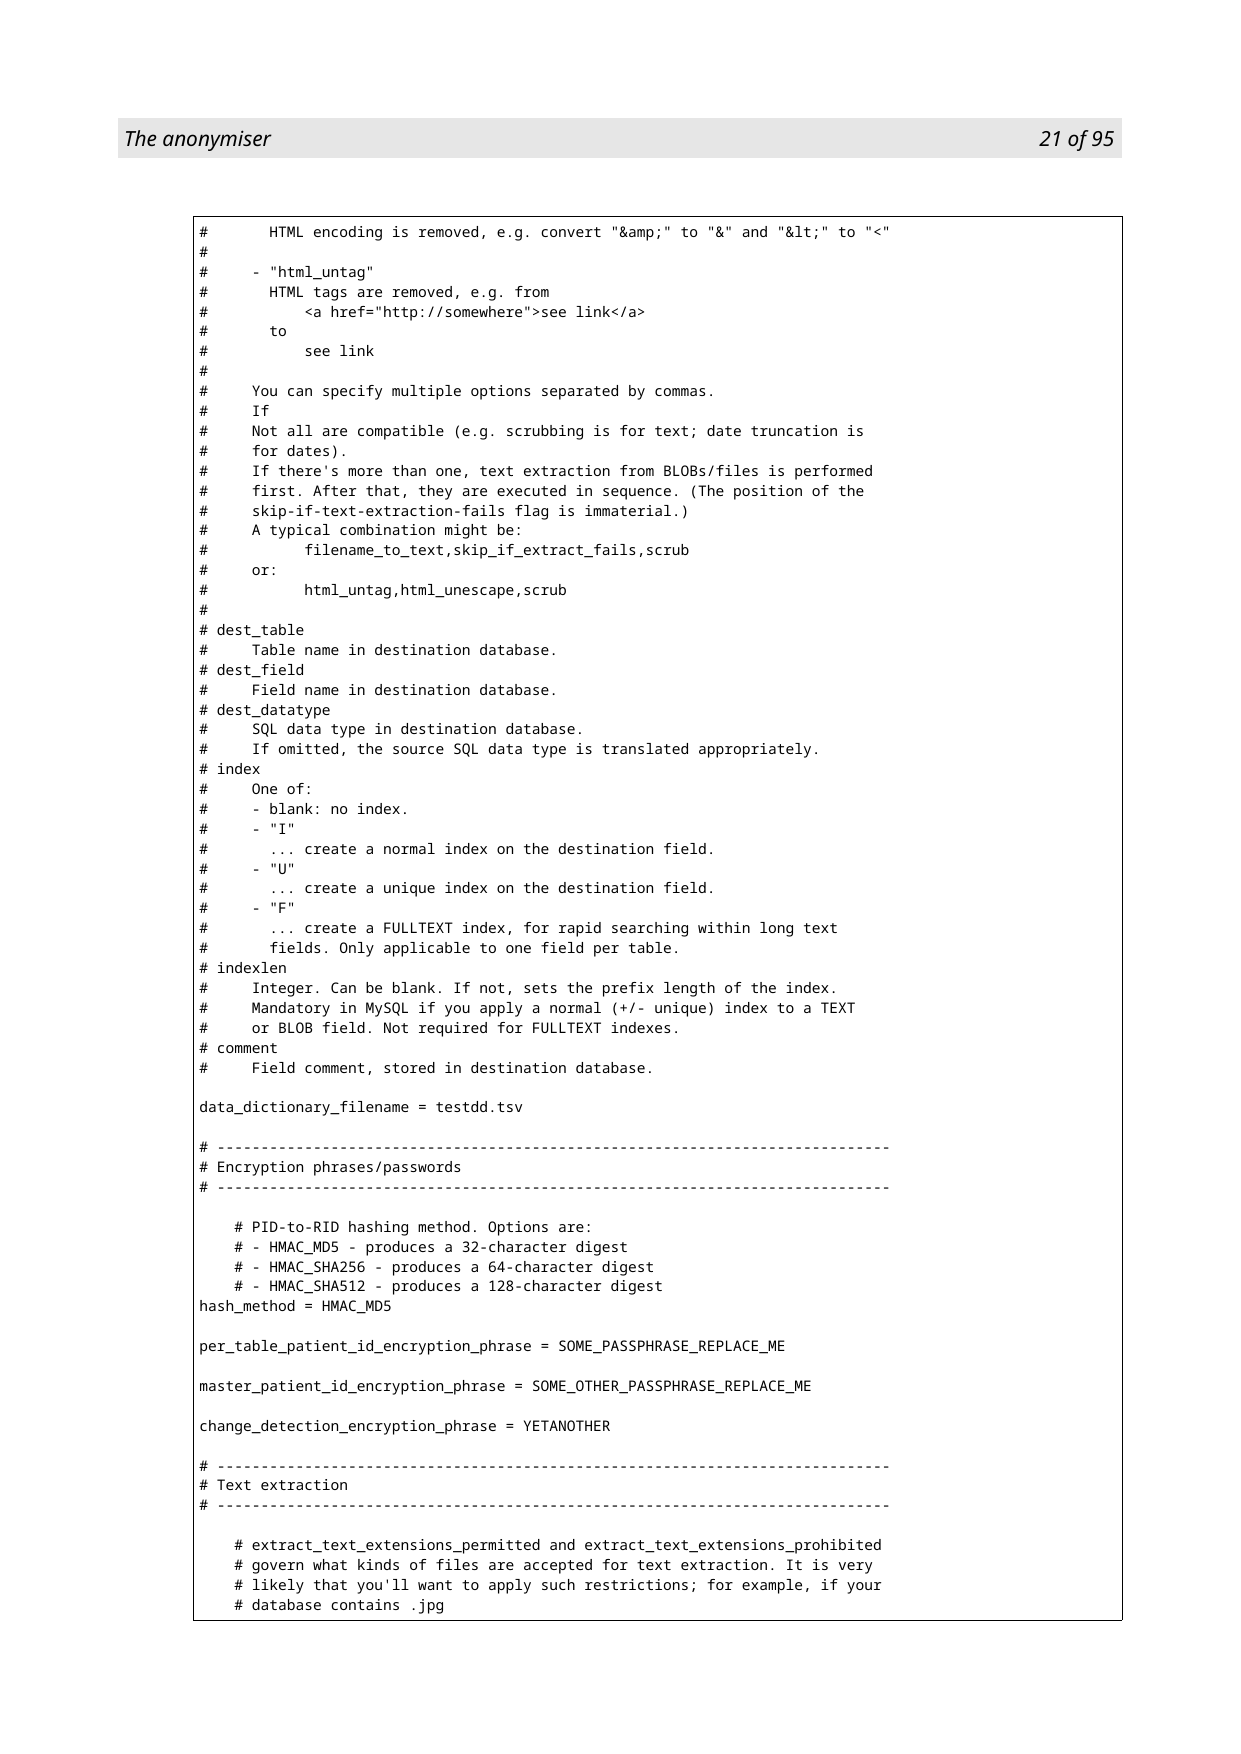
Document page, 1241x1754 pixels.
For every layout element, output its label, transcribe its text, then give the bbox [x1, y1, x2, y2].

table_header # HTML encoding is removed, e.g. convert "&amp;" to "&" and "&lt;" to "<" # # - "html_untag" # HTML tags are removed, e.g. from # <a href="http://somewhere">see link</a> # to # see link # # You can specify multiple options separated by commas. # If # Not all are compatible (e.g. scrubbing is for text; date truncation is # for dates). # If there's more than one, text extraction from BLOBs/files is performed # first. After that, they are executed in sequence. (The position of the # skip-if-text-extraction-fails flag is immaterial.) # A typical combination might be: # filename_to_text,skip_if_extract_fails,scrub # or: # html_untag,html_unescape,scrub # # dest_table # Table name in destination database. # dest_field # Field name in destination database. # dest_datatype # SQL data type in destination database. # If omitted, the source SQL data type is translated appropriately. # index # One of: # - blank: no index. # - "I" # ... create a normal index on the destination field. # - "U" # ... create a unique index on the destination field. # - "F" # ... create a FULLTEXT index, for rapid searching within long text # fields. Only applicable to one field per table. # indexlen # Integer. Can be blank. If not, sets the prefix length of the index. # Mandatory in MySQL if you apply a normal (+/- unique) index to a TEXT # or BLOB field. Not required for FULLTEXT indexes. # comment # Field comment, stored in destination database. data_dictionary_filename = testdd.tsv # ----------------------------------------------------------------------------- # Encryption phrases/passwords # ----------------------------------------------------------------------------- # PID-to-RID hashing method. Options are: # - HMAC_MD5 - produces a 32-character digest # - HMAC_SHA256 - produces a 64-character digest # - HMAC_SHA512 - produces a 128-character digest hash_method = HMAC_MD5 per_table_patient_id_encryption_phrase = SOME_PASSPHRASE_REPLACE_ME master_patient_id_encryption_phrase = SOME_OTHER_PASSPHRASE_REPLACE_ME change_detection_encryption_phrase = YETANOTHER # ----------------------------------------------------------------------------- # Text extraction # ----------------------------------------------------------------------------- # extract_text_extensions_permitted and extract_text_extensions_prohibited # govern what kinds of files are accepted for text extraction. It is very # likely that you'll want to apply such restrictions; for example, if your # database contains .jpg [194, 217, 1122, 1620]
